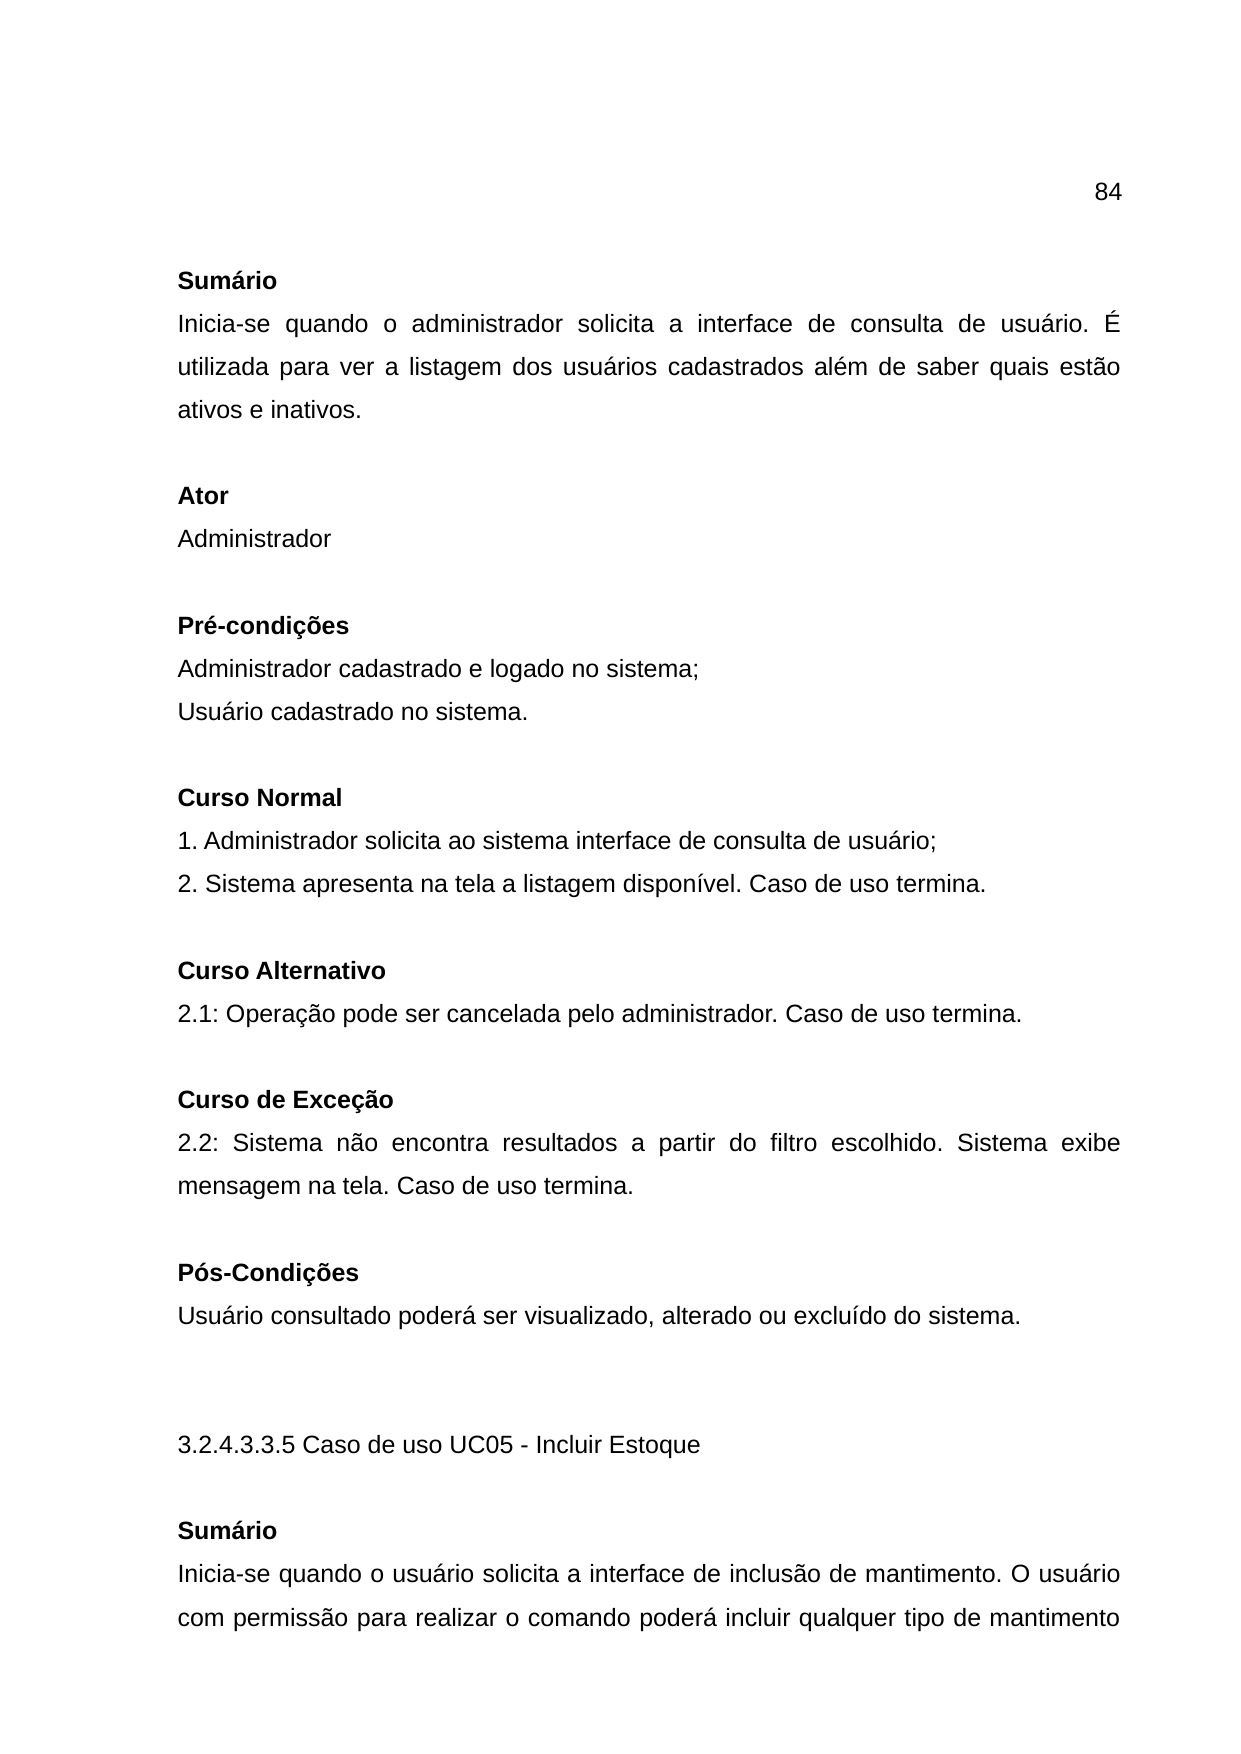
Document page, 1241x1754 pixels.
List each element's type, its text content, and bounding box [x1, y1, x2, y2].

text 3.2.4.3.3.5 Caso de uso UC05 - Incluir Estoque [177, 1430, 1122, 1459]
text Curso Normal [177, 783, 1122, 812]
text Administrador cadastrado e logado no sistema; [177, 654, 1122, 683]
text Pós-Condições [177, 1258, 1122, 1286]
text Curso de Exceção [177, 1085, 1122, 1114]
text Inicia-se quando o usuário solicita a interface de inclusão de mantimento. O usuário com permissão para realizar o comando poderá incluir qualquer tipo de mantimento [177, 1559, 1122, 1631]
text 2. Sistema apresenta na tela a listagem disponível. Caso de uso termina. [177, 869, 1122, 898]
text Inicia-se quando o administrador solicita a interface de consulta de usuário. É utilizada para ver a listagem dos usuários cadastrados além de saber quais estão ativos e inativos. [177, 309, 1122, 424]
text Usuário consultado poderá ser visualizado, alterado ou excluído do sistema. [177, 1301, 1122, 1329]
text 1. Administrador solicita ao sistema interface de consulta de usuário; [177, 826, 1122, 855]
text Pré-condições [177, 611, 1122, 639]
text Ator [177, 481, 1122, 510]
text Sumário [177, 266, 1122, 294]
text Usuário cadastrado no sistema. [177, 697, 1122, 726]
text 2.2: Sistema não encontra resultados a partir do filtro escolhido. Sistema exibe mensagem na tela. Caso de uso termina. [177, 1128, 1122, 1200]
text Curso Alternativo [177, 956, 1122, 984]
text Administrador [177, 524, 1122, 553]
text 2.1: Operação pode ser cancelada pelo administrador. Caso de uso termina. [177, 999, 1122, 1028]
text Sumário [177, 1516, 1122, 1545]
